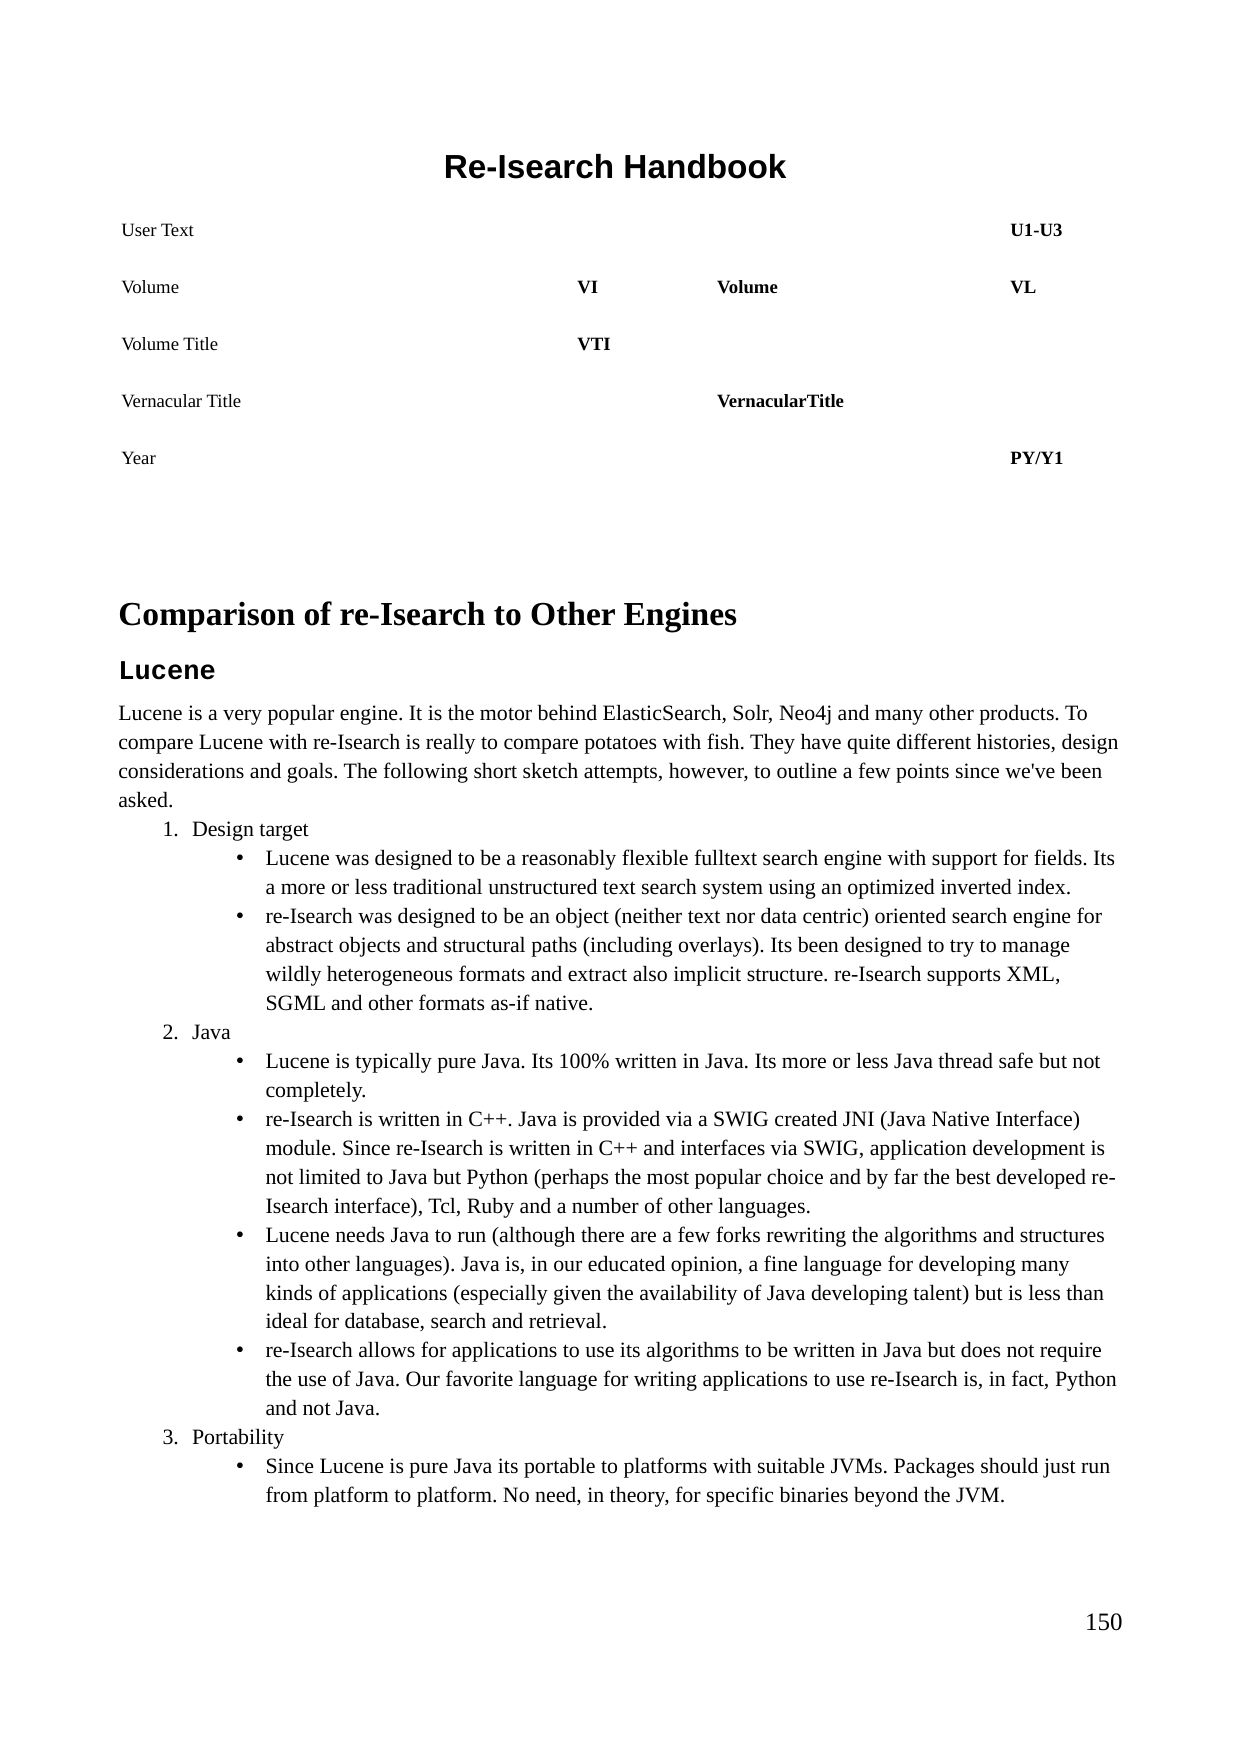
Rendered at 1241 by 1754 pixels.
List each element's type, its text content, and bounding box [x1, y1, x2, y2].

table_cell ​ [574, 444, 714, 501]
table_cell User Text [118, 216, 574, 273]
table_cell VL [1007, 273, 1122, 330]
table_cell ​ [574, 387, 714, 444]
table_cell ​ [714, 444, 1007, 501]
table_cell ​ [714, 330, 1007, 387]
table_cell Vernacular Title [118, 387, 574, 444]
table_cell PY/Y1 [1007, 444, 1122, 501]
list Lucene was designed to be a reasonably flexible fulltext search engine with support for fields. Its a more or less traditional unstructured text search system using an optimized inverted index. [236, 845, 1122, 899]
table_cell Volume [118, 273, 574, 330]
table_cell U1-U3 [1007, 216, 1122, 273]
table_cell ​ [1007, 330, 1122, 387]
table_cell Volume [714, 273, 1007, 330]
list re-Isearch allows for applications to use its algorithms to be written in Java but does not require the use of Java. Our favorite language for writing applications to use re-Isearch is, in fact, Python and not Java. [236, 1337, 1122, 1421]
table_cell ​ [1007, 387, 1122, 444]
list re-Isearch was designed to be an object (neither text nor data centric) oriented search engine for abstract objects and structural paths (including overlays). Its been designed to try to manage wildly heterogeneous formats and extract also implicit structure. re-Isearch supports XML, SGML and other formats as-if native. [236, 903, 1122, 1015]
list Since Lucene is pure Java its portable to platforms with suitable JVMs. Packages should just run from platform to platform. No need, in theory, for specific binaries beyond the JVM. [236, 1453, 1122, 1507]
table_cell ​ [574, 216, 714, 273]
table_cell Year [118, 444, 574, 501]
subtitle Comparison of re-Isearch to Other Engines [118, 593, 1122, 632]
table_cell ​ [714, 216, 1007, 273]
table_cell Volume Title [118, 330, 574, 387]
table_cell VernacularTitle [714, 387, 1007, 444]
table_cell VI [574, 273, 714, 330]
text Lucene is a very popular engine. It is the motor behind ElasticSearch, Solr, Neo4j and many other products. To compare Lucene with re-Isearch is really to compare potatoes with fish. They have quite different histories, design considerations and goals. The following short sketch attempts, however, to outline a few points since we've been asked. [118, 700, 1122, 812]
list Design target [162, 816, 1122, 841]
list Java [162, 1019, 1122, 1044]
list Portability [162, 1424, 1122, 1449]
list Lucene is typically pure Java. Its 100% written in Java. Its more or less Java thread safe but not completely. [236, 1048, 1122, 1102]
table_cell VTI [574, 330, 714, 387]
subtitle Lucene [118, 657, 1122, 688]
list re-Isearch is written in C++. Java is provided via a SWIG created JNI (Java Native Interface) module. Since re-Isearch is written in C++ and interfaces via SWIG, application development is not limited to Java but Python (perhaps the most popular choice and by far the best developed re-Isearch interface), Tcl, Ruby and a number of other languages. [236, 1106, 1122, 1218]
list Lucene needs Java to run (although there are a few forks rewriting the algorithms and structures into other languages). Java is, in our educated opinion, a fine language for developing many kinds of applications (especially given the availability of Java developing talent) but is less than ideal for database, search and retrieval. [236, 1222, 1122, 1334]
